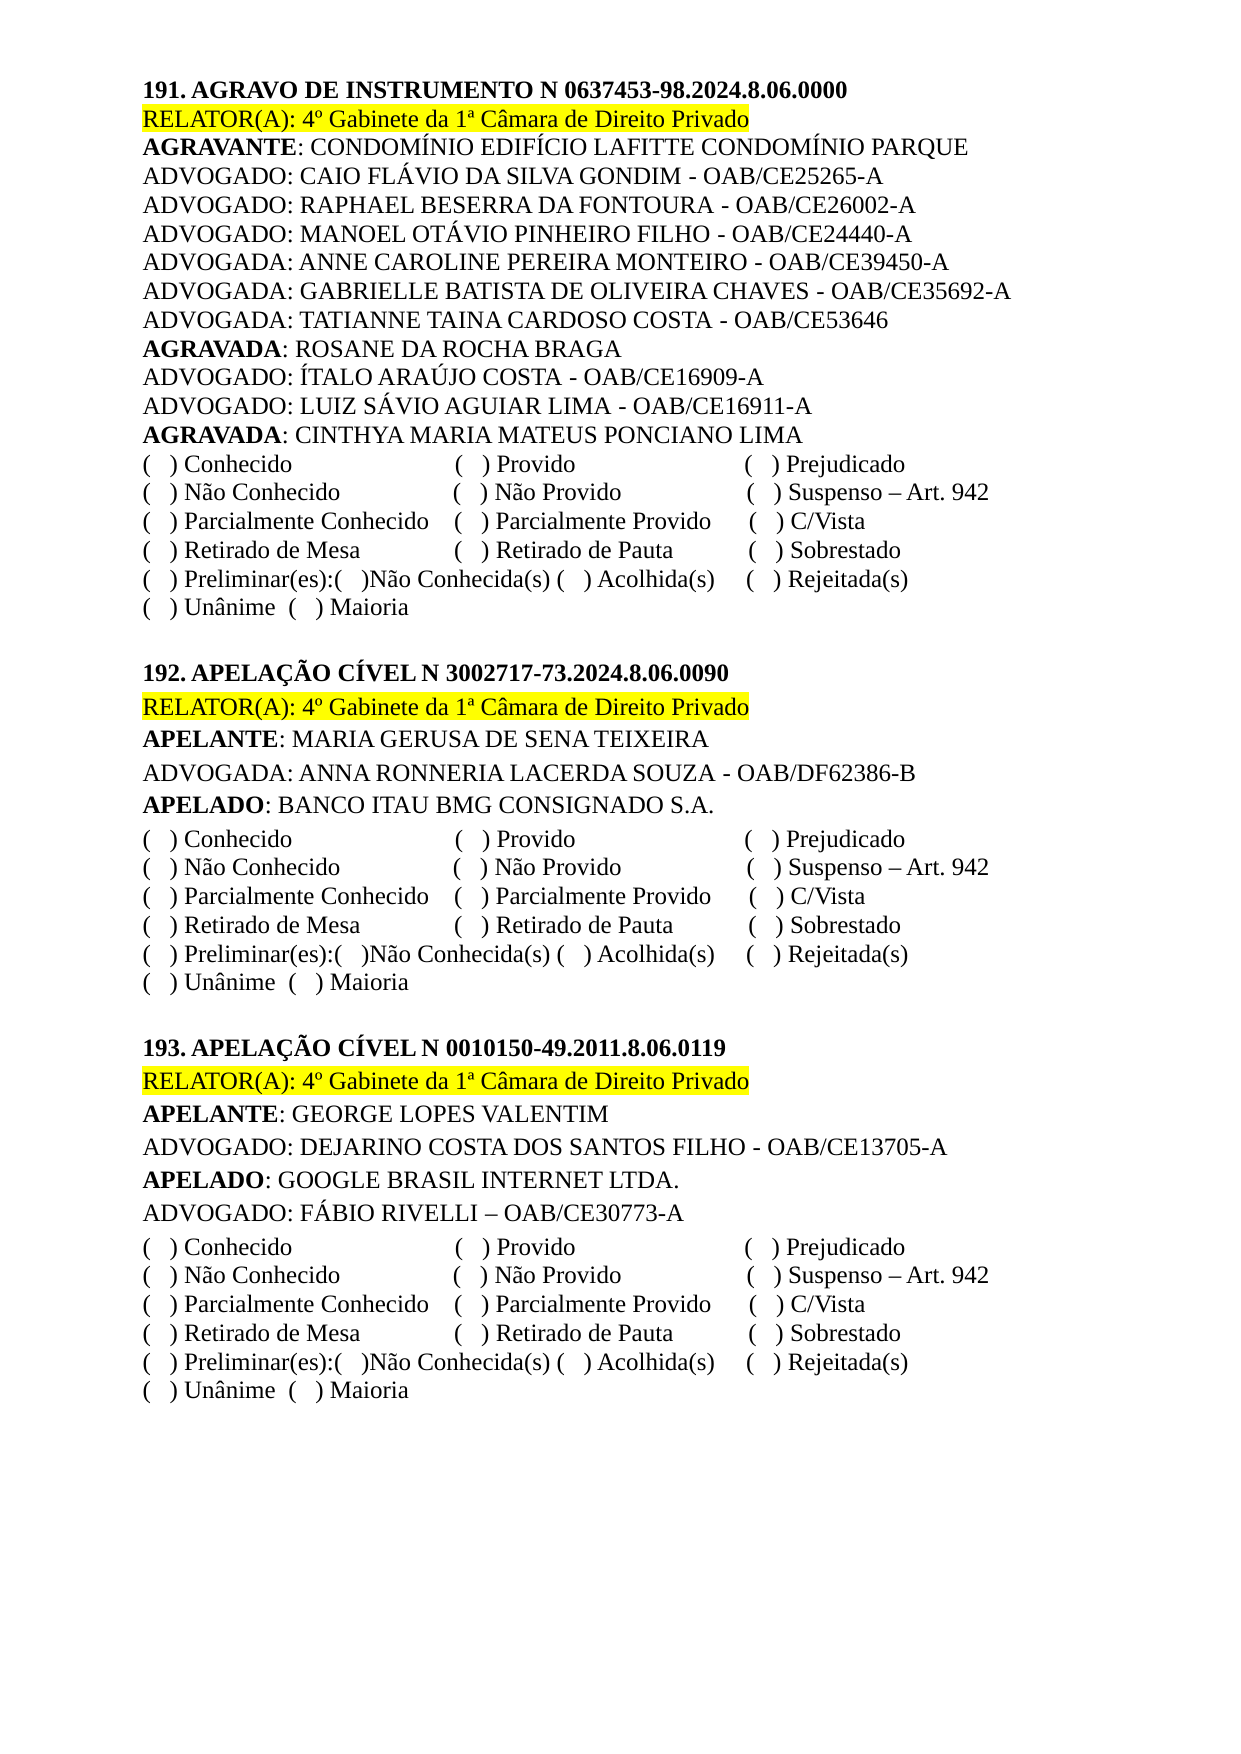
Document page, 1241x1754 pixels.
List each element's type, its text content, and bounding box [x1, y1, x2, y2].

text ( ) Parcialmente Conhecido ( ) Parcialmente Provido ( ) C/Vista [142, 881, 1158, 910]
text ( ) Preliminar(es):( )Não Conhecida(s) ( ) Acolhida(s) ( ) Rejeitada(s) [142, 564, 1158, 592]
text ( ) Parcialmente Conhecido ( ) Parcialmente Provido ( ) C/Vista [142, 506, 1158, 535]
text ( ) Preliminar(es):( )Não Conhecida(s) ( ) Acolhida(s) ( ) Rejeitada(s) [142, 939, 1158, 967]
text ( ) Não Conhecido ( ) Não Provido ( ) Suspenso – Art. 942 [142, 477, 1158, 506]
text ( ) Não Conhecido ( ) Não Provido ( ) Suspenso – Art. 942 [142, 1260, 1158, 1289]
text 192. APELAÇÃO CÍVEL N 3002717-73.2024.8.06.0090 RELATOR(A): 4º Gabinete da 1ª Câmara de Direito Privado APELANTE: MARIA GERUSA DE SENA TEIXEIRA ADVOGADA: ANNA RONNERIA LACERDA SOUZA - OAB/DF62386-B APELADO: BANCO ITAU BMG CONSIGNADO S.A. [142, 658, 1141, 819]
text ( ) Unânime ( ) Maioria [142, 592, 1141, 621]
text ( ) Não Conhecido ( ) Não Provido ( ) Suspenso – Art. 942 [142, 852, 1158, 881]
text ( ) Retirado de Mesa ( ) Retirado de Pauta ( ) Sobrestado [142, 910, 1158, 939]
text ( ) Parcialmente Conhecido ( ) Parcialmente Provido ( ) C/Vista [142, 1289, 1158, 1318]
text ( ) Retirado de Mesa ( ) Retirado de Pauta ( ) Sobrestado [142, 1318, 1158, 1347]
text ( ) Conhecido ( ) Provido ( ) Prejudicado [142, 824, 1141, 852]
text ( ) Unânime ( ) Maioria [142, 967, 1141, 996]
text 193. APELAÇÃO CÍVEL N 0010150-49.2011.8.06.0119 RELATOR(A): 4º Gabinete da 1ª Câmara de Direito Privado APELANTE: GEORGE LOPES VALENTIM ADVOGADO: DEJARINO COSTA DOS SANTOS FILHO - OAB/CE13705-A APELADO: GOOGLE BRASIL INTERNET LTDA. ADVOGADO: FÁBIO RIVELLI – OAB/CE30773-A [142, 1033, 1141, 1227]
text ( ) Conhecido ( ) Provido ( ) Prejudicado [142, 1232, 1141, 1260]
text 191. AGRAVO DE INSTRUMENTO N 0637453-98.2024.8.06.0000 RELATOR(A): 4º Gabinete da 1ª Câmara de Direito Privado AGRAVANTE: CONDOMÍNIO EDIFÍCIO LAFITTE CONDOMÍNIO PARQUE ADVOGADO: CAIO FLÁVIO DA SILVA GONDIM - OAB/CE25265-A ADVOGADO: RAPHAEL BESERRA DA FONTOURA - OAB/CE26002-A ADVOGADO: MANOEL OTÁVIO PINHEIRO FILHO - OAB/CE24440-A ADVOGADA: ANNE CAROLINE PEREIRA MONTEIRO - OAB/CE39450-A ADVOGADA: GABRIELLE BATISTA DE OLIVEIRA CHAVES - OAB/CE35692-A ADVOGADA: TATIANNE TAINA CARDOSO COSTA - OAB/CE53646 AGRAVADA: ROSANE DA ROCHA BRAGA ADVOGADO: ÍTALO ARAÚJO COSTA - OAB/CE16909-A ADVOGADO: LUIZ SÁVIO AGUIAR LIMA - OAB/CE16911-A AGRAVADA: CINTHYA MARIA MATEUS PONCIANO LIMA [142, 75, 1141, 449]
text ( ) Conhecido ( ) Provido ( ) Prejudicado [142, 449, 1141, 477]
text ( ) Unânime ( ) Maioria [142, 1375, 1141, 1404]
text ( ) Retirado de Mesa ( ) Retirado de Pauta ( ) Sobrestado [142, 535, 1158, 564]
text ( ) Preliminar(es):( )Não Conhecida(s) ( ) Acolhida(s) ( ) Rejeitada(s) [142, 1347, 1158, 1375]
